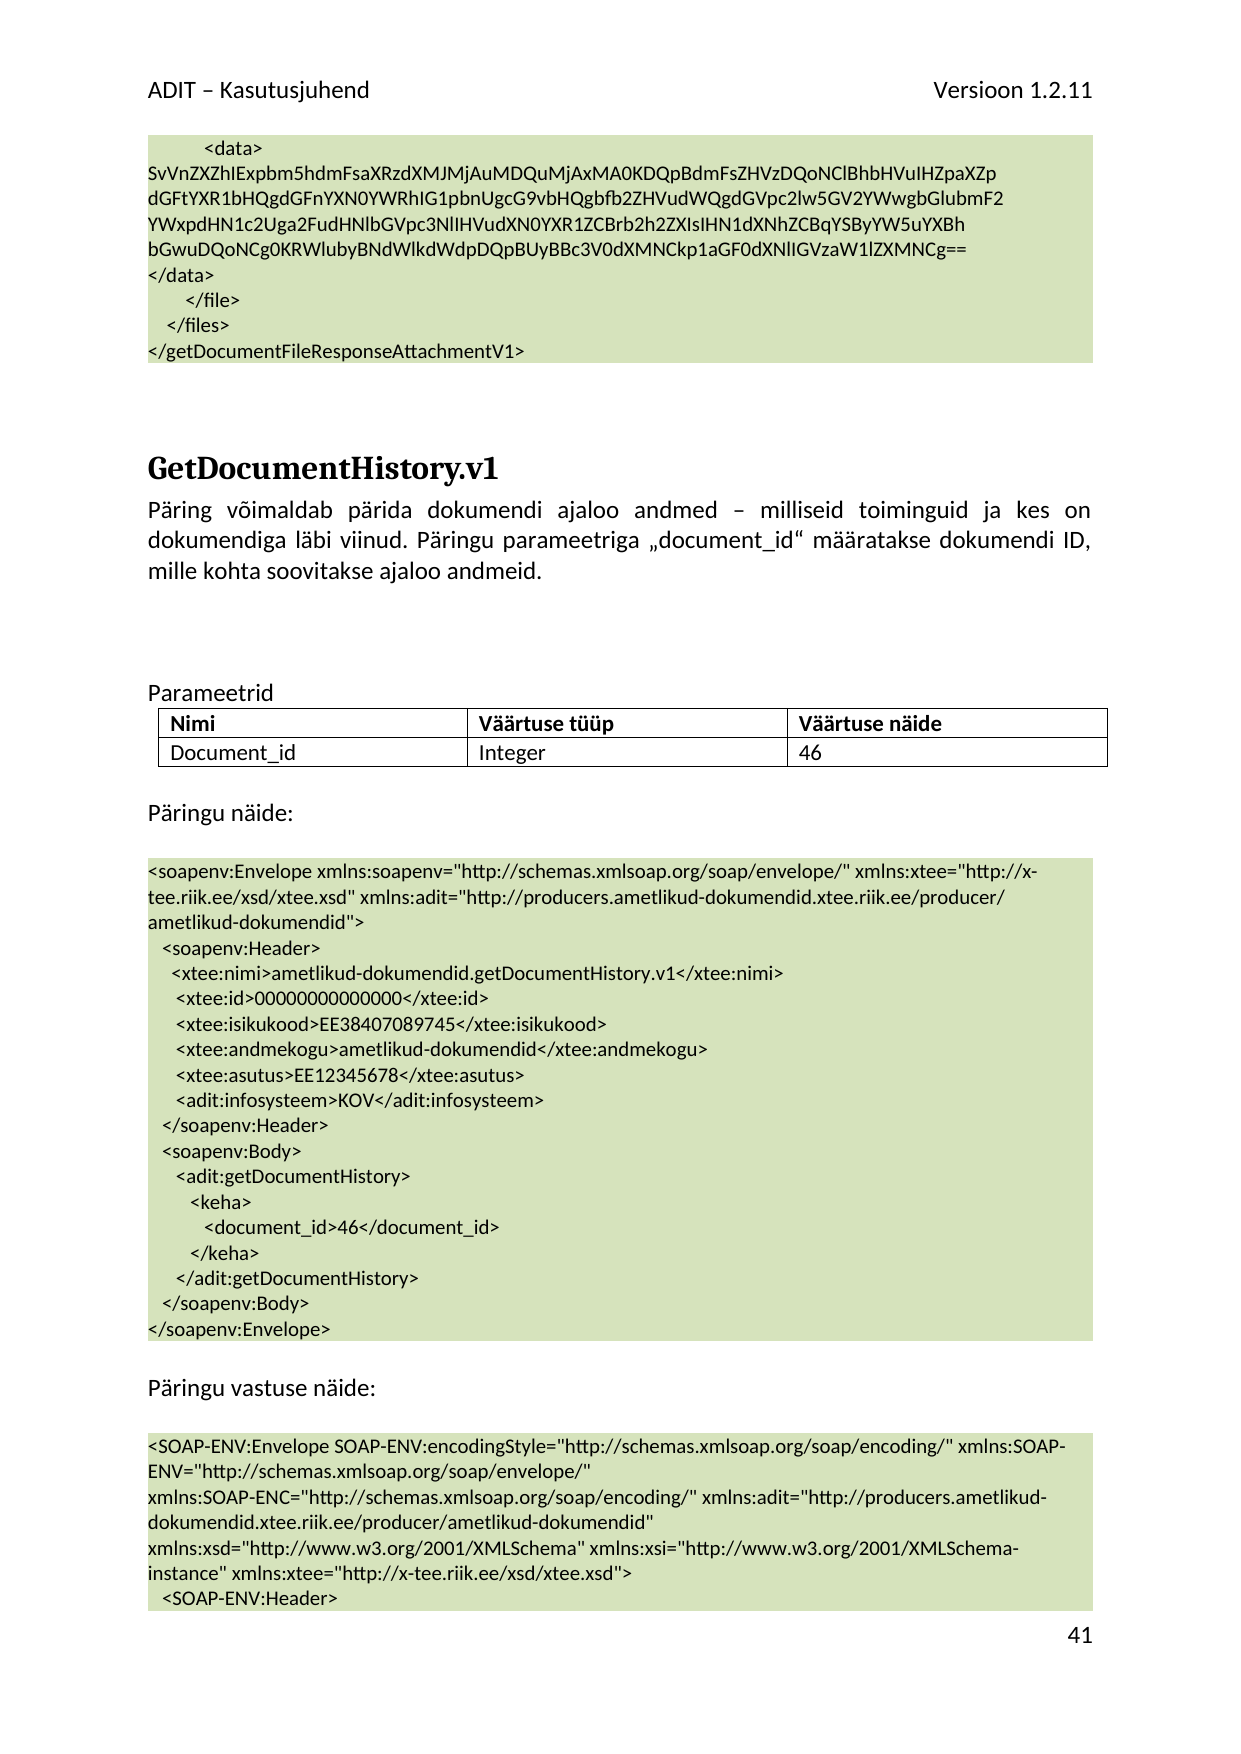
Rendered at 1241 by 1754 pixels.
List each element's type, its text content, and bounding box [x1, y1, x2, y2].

text dGFtYXR1bHQgdGFnYXN0YWRhIG1pbnUgcG9vbHQgbfb2ZHVudWQgdGVpc2lw5GV2YWwgbGlubmF2 [148, 186, 1093, 211]
text <soapenv:Header> [148, 935, 1093, 960]
text Parameetrid [148, 677, 1093, 708]
text Päringu näide: [148, 797, 1093, 828]
table_cell Document_id [159, 738, 467, 766]
text </data> [148, 262, 1093, 287]
text <adit:infosysteem>KOV</adit:infosysteem> [148, 1087, 1093, 1113]
text </soapenv:Envelope> [148, 1316, 1093, 1341]
text </soapenv:Body> [148, 1291, 1093, 1316]
text <SOAP-ENV:Header> [148, 1586, 1093, 1611]
text <adit:getDocumentHistory> [148, 1163, 1093, 1189]
text </adit:getDocumentHistory> [148, 1265, 1093, 1291]
table_cell 46 [788, 738, 1107, 766]
text <xtee:id>00000000000000</xtee:id> [148, 986, 1093, 1011]
text <SOAP-ENV:Envelope SOAP-ENV:encodingStyle="http://schemas.xmlsoap.org/soap/encoding/" xmlns:SOAP-ENV="http://schemas.xmlsoap.org/soap/envelope/" xmlns:SOAP-ENC="http://schemas.xmlsoap.org/soap/encoding/" xmlns:adit="http://producers.ametlikud-dokumendid.xtee.riik.ee/producer/ametlikud-dokumendid" xmlns:xsd="http://www.w3.org/2001/XMLSchema" xmlns:xsi="http://www.w3.org/2001/XMLSchema-instance" xmlns:xtee="http://x-tee.riik.ee/xsd/xtee.xsd"> [148, 1433, 1093, 1586]
text SvVnZXZhIExpbm5hdmFsaXRzdXMJMjAuMDQuMjAxMA0KDQpBdmFsZHVzDQoNClBhbHVuIHZpaXZp [148, 160, 1093, 186]
table_header Väärtuse tüüp [468, 709, 787, 737]
table_header Nimi [159, 709, 467, 737]
text YWxpdHN1c2Uga2FudHNlbGVpc3NlIHVudXN0YXR1ZCBrb2h2ZXIsIHN1dXNhZCBqYSByYW5uYXBh [148, 211, 1093, 236]
text <xtee:asutus>EE12345678</xtee:asutus> [148, 1062, 1093, 1087]
text </getDocumentFileResponseAttachmentV1> [148, 338, 1093, 363]
text <soapenv:Envelope xmlns:soapenv="http://schemas.xmlsoap.org/soap/envelope/" xmlns:xtee="http://x-tee.riik.ee/xsd/xtee.xsd" xmlns:adit="http://producers.ametlikud-dokumendid.xtee.riik.ee/producer/ametlikud-dokumendid"> [148, 858, 1093, 935]
text Päringu vastuse näide: [148, 1372, 1093, 1402]
text <keha> [148, 1189, 1093, 1214]
text <soapenv:Body> [148, 1138, 1093, 1163]
text <xtee:nimi>ametlikud-dokumendid.getDocumentHistory.v1</xtee:nimi> [148, 960, 1093, 986]
text <xtee:isikukood>EE38407089745</xtee:isikukood> [148, 1011, 1093, 1036]
table_cell Integer [468, 738, 787, 766]
text </files> [148, 313, 1093, 338]
text Päring võimaldab pärida dokumendi ajaloo andmed – milliseid toiminguid ja kes on dokumendiga läbi viinud. Päringu parameetriga „document_id“ määratakse dokumendi ID, mille kohta soovitakse ajaloo andmeid. [148, 494, 1093, 586]
text <data> [148, 135, 1093, 160]
text </file> [148, 287, 1093, 313]
text </soapenv:Header> [148, 1113, 1093, 1138]
text </keha> [148, 1240, 1093, 1265]
table_header Väärtuse näide [788, 709, 1107, 737]
text bGwuDQoNCg0KRWlubyBNdWlkdWdpDQpBUyBBc3V0dXMNCkp1aGF0dXNlIGVzaW1lZXMNCg== [148, 236, 1093, 262]
subtitle GetDocumentHistory.v1 [148, 449, 1093, 488]
text <document_id>46</document_id> [148, 1214, 1093, 1240]
text <xtee:andmekogu>ametlikud-dokumendid</xtee:andmekogu> [148, 1036, 1093, 1062]
